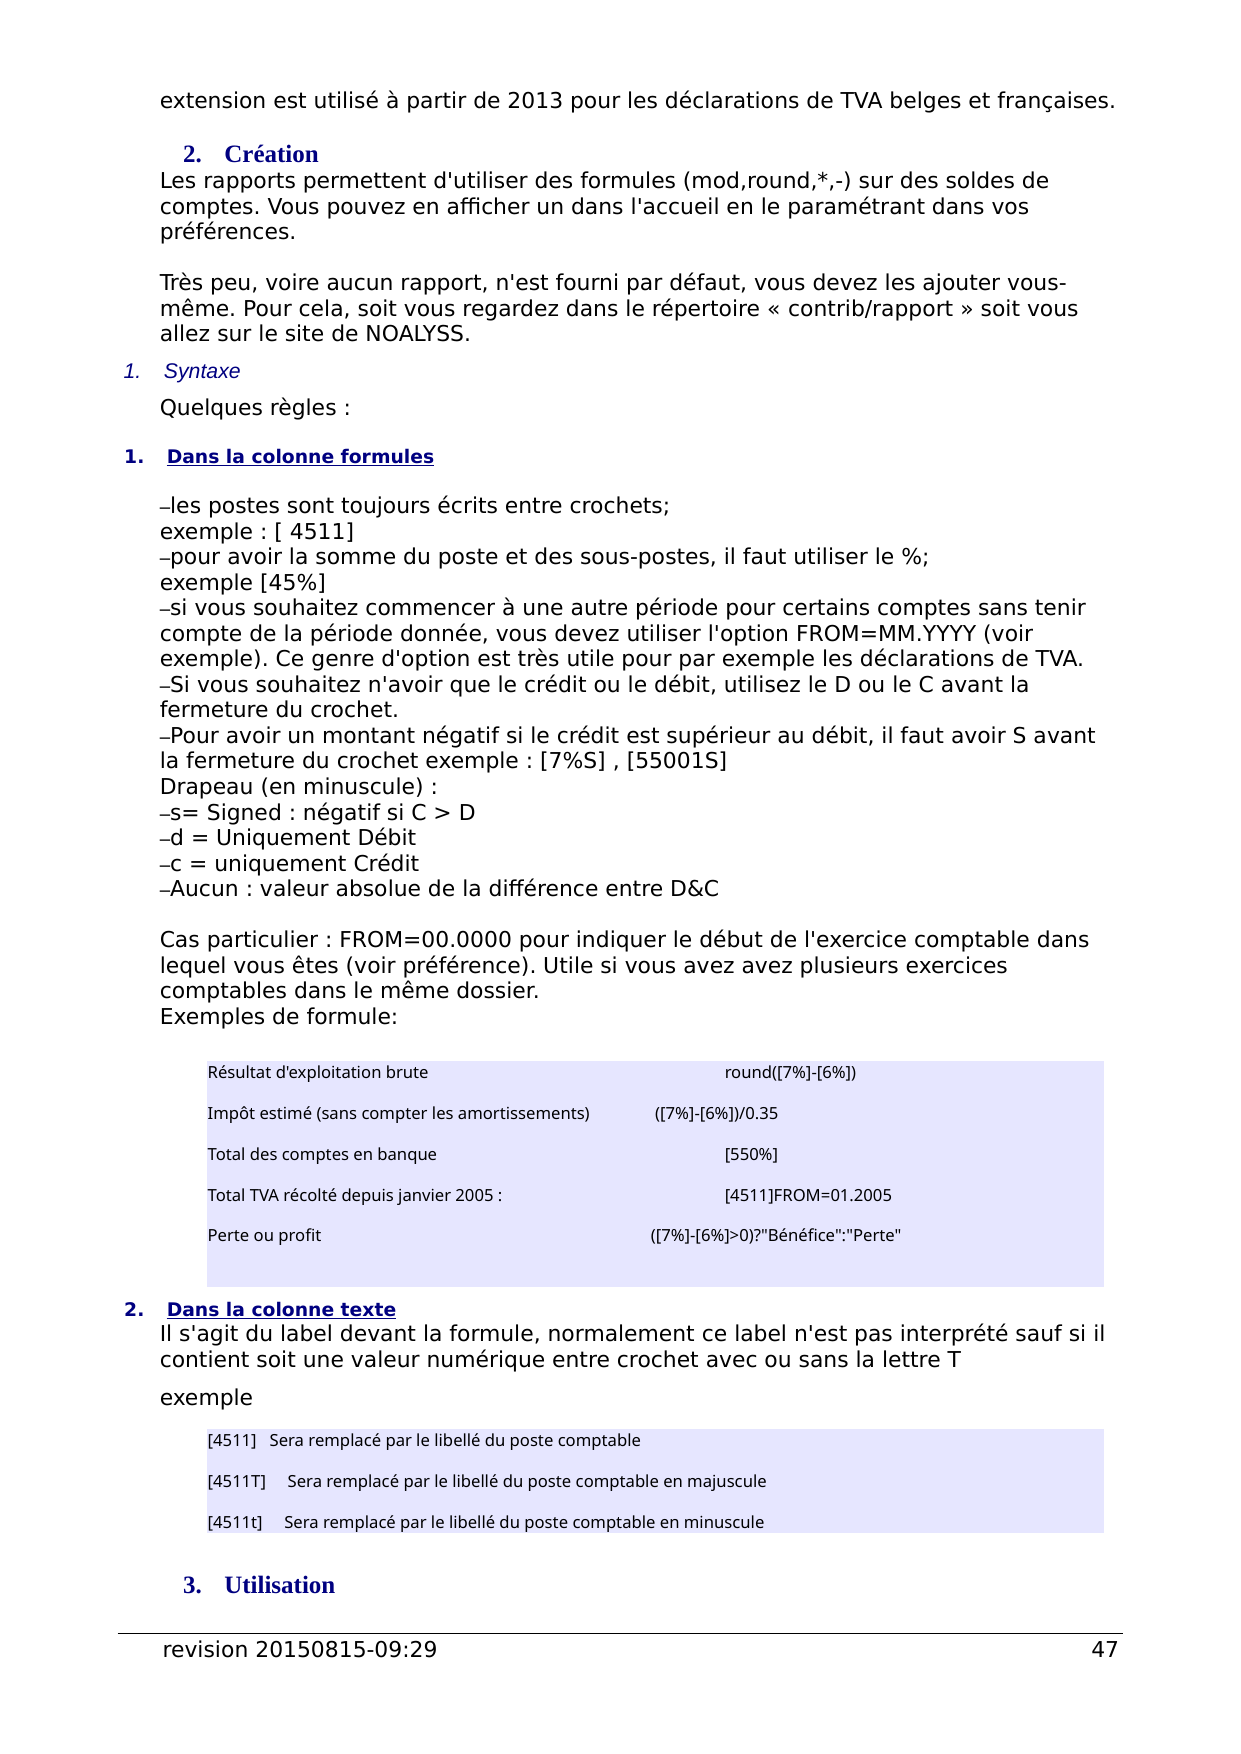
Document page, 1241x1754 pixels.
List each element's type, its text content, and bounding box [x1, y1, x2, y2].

list si vous souhaitez commencer à une autre période pour certains comptes sans tenir compte de la période donnée, vous devez utiliser l'option FROM=MM.YYYY (voir exemple). Ce genre d'option est très utile pour par exemple les déclarations de TVA. [159, 596, 1123, 672]
subtitle Création [177, 139, 1123, 168]
text Perte ou profit ([7%]-[6%]>0)?"Bénéfice":"Perte" [207, 1224, 1104, 1247]
list Si vous souhaitez n'avoir que le crédit ou le débit, utilisez le D ou le C avant la fermeture du crochet. [159, 672, 1123, 723]
list s= Signed : négatif si C > D [159, 800, 1123, 825]
text exemple [159, 1385, 1123, 1410]
text extension est utilisé à partir de 2013 pour les déclarations de TVA belges et françaises. [159, 88, 1123, 114]
text [4511T] Sera remplacé par le libellé du poste comptable en majuscule [207, 1469, 1104, 1492]
text Résultat d'exploitation brute round([7%]-[6%]) [207, 1061, 1104, 1084]
text Très peu, voire aucun rapport, n'est fourni par défaut, vous devez les ajouter vous-même. Pour cela, soit vous regardez dans le répertoire « contrib/rapport » soit vous allez sur le site de NOALYSS. [159, 270, 1123, 347]
list d = Uniquement Débit [159, 825, 1123, 851]
list c = uniquement Crédit [159, 851, 1123, 876]
text [4511] Sera remplacé par le libellé du poste comptable [207, 1429, 1104, 1451]
subtitle Dans la colonne texte [117, 1299, 1123, 1321]
subtitle Utilisation [177, 1570, 1123, 1599]
text Impôt estimé (sans compter les amortissements) ([7%]-[6%])/0.35 [207, 1102, 1104, 1124]
text Exemples de formule: [159, 1004, 1123, 1029]
list Aucun : valeur absolue de la différence entre D&C [159, 876, 1123, 902]
text Cas particulier : FROM=00.0000 pour indiquer le début de l'exercice comptable dans lequel vous êtes (voir préférence). Utile si vous avez avez plusieurs exercices comptables dans le même dossier. [159, 927, 1123, 1004]
text [4511t] Sera remplacé par le libellé du poste comptable en minuscule [207, 1510, 1104, 1533]
text Total TVA récolté depuis janvier 2005 : [4511]FROM=01.2005 [207, 1183, 1104, 1206]
list Pour avoir un montant négatif si le crédit est supérieur au débit, il faut avoir S avant la fermeture du crochet exemple : [7%S] , [55001S] [159, 723, 1123, 774]
subtitle Syntaxe [117, 359, 1123, 383]
subtitle Dans la colonne formules [117, 446, 1123, 468]
list les postes sont toujours écrits entre crochets; exemple : [ 4511] [159, 493, 1123, 544]
list pour avoir la somme du poste et des sous-postes, il faut utiliser le %; exemple [45%] [159, 544, 1123, 596]
list Drapeau (en minuscule) : [159, 774, 1123, 800]
text Total des comptes en banque [550%] [207, 1142, 1104, 1165]
text Il s'agit du label devant la formule, normalement ce label n'est pas interprété sauf si il contient soit une valeur numérique entre crochet avec ou sans la lettre T [159, 1321, 1123, 1372]
text Les rapports permettent d'utiliser des formules (mod,round,*,-) sur des soldes de comptes. Vous pouvez en afficher un dans l'accueil en le paramétrant dans vos préférences. [159, 168, 1123, 245]
text Quelques règles : [159, 395, 1123, 421]
